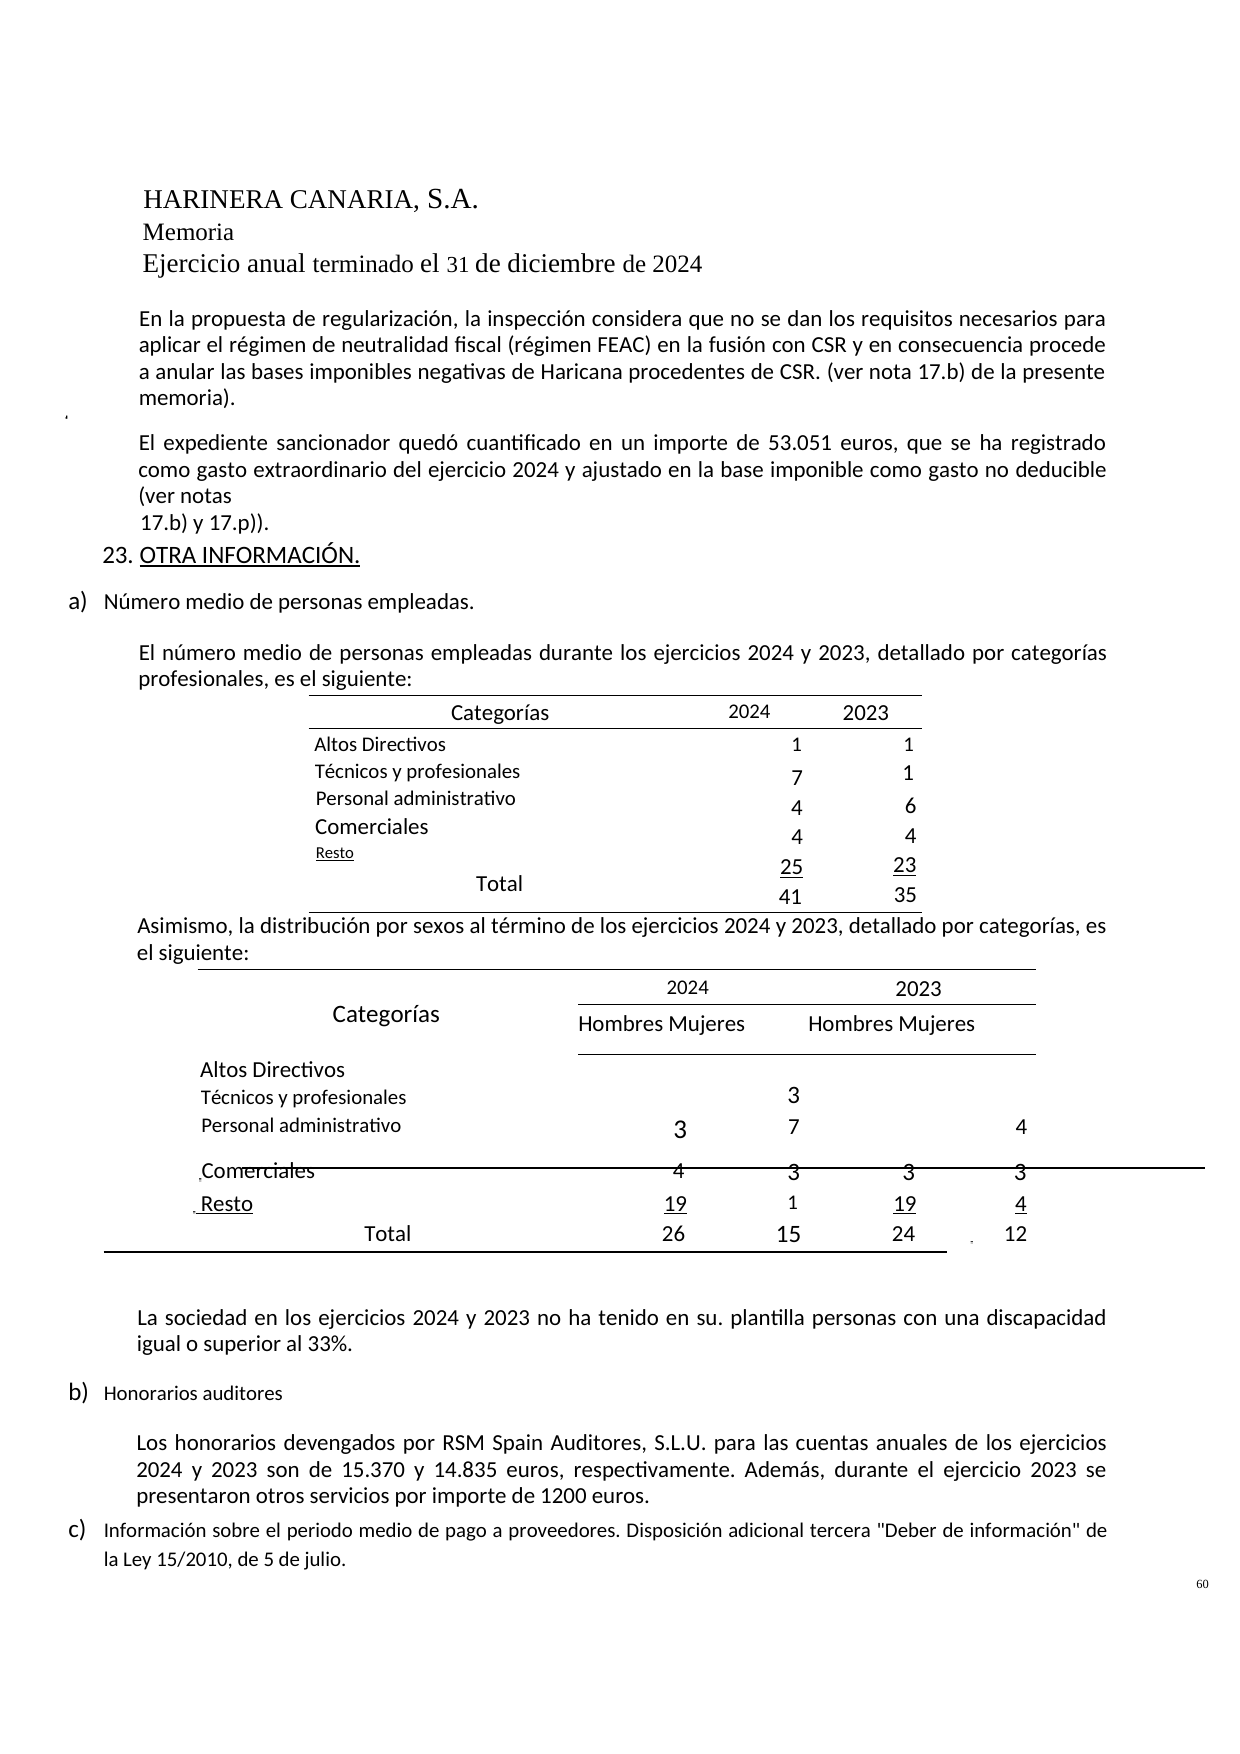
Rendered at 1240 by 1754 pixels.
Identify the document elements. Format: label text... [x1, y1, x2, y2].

table_cell [892, 1055, 923, 1112]
table_cell 15 [695, 1219, 892, 1251]
table_cell Hombres Mujeres [578, 1005, 808, 1054]
text 23. OTRA INFORMACIÓN. [102, 539, 1109, 570]
table_cell 24 [892, 1219, 923, 1251]
text El expediente sancionador quedó cuantificado en un importe de 53.051 euros, que se ha registrado como gasto extraordinario del ejercicio 2024 y ajustado en la base imponible como gasto no deducible (ver notas [138, 429, 1108, 509]
table_cell 26 [662, 1219, 694, 1251]
text La sociedad en los ejercicios 2024 y 2023 no ha tenido en su. plantilla personas con una discapacidad igual o superior al 33%. [137, 1304, 1108, 1357]
table_header [193, 969, 198, 1004]
table_header 2024 [728, 696, 842, 728]
table_cell [892, 1112, 923, 1157]
table_cell 3 [924, 1157, 1027, 1167]
table_cell [1027, 1219, 1036, 1251]
table_cell 1 1 6 4 23 35 [843, 729, 922, 912]
table_header 2023 [843, 696, 922, 728]
list Número medio de personas empleadas. [68, 586, 1109, 615]
table_cell 3 [695, 1055, 892, 1112]
table_header 2024 [578, 970, 808, 1004]
table_cell Resto [193, 1189, 662, 1219]
table_cell 19 [662, 1189, 694, 1219]
table_cell [1027, 1055, 1036, 1112]
list Honorarios auditores [68, 1376, 1109, 1406]
table_cell 4 [662, 1157, 694, 1167]
text Asimismo, la distribución por sexos al término de los ejercicios 2024 y 2023, detallado por categorías, es el siguiente: [137, 913, 1108, 966]
text El número medio de personas empleadas durante los ejercicios 2024 y 2023, detallado por categorías profesionales, es el siguiente: [138, 639, 1108, 692]
table_cell 12 [924, 1219, 1027, 1251]
table_header Categorías [309, 696, 728, 728]
table_cell Altos Directivos Técnicos y profesionales Personal administrativo Comerciales Resto Total [309, 729, 728, 912]
table_cell 3 [695, 1169, 892, 1189]
table_cell [1027, 1169, 1036, 1189]
table_cell [1027, 1189, 1036, 1219]
table_cell 4 [924, 1112, 1027, 1157]
text En la propuesta de regularización, la inspección considera que no se dan los requisitos necesarios para aplicar el régimen de neutralidad fiscal (régimen FEAC) en la fusión con CSR y en consecuencia procede a anular las bases imponibles negativas de Haricana procedentes de CSR. (ver nota 17.b) de la presente memoria). [138, 305, 1108, 411]
table_cell [1027, 1112, 1036, 1157]
text Los honorarios devengados por RSM Spain Auditores, S.L.U. para las cuentas anuales de los ejercicios 2024 y 2023 son de 15.370 y 14.835 euros, respectivamente. Además, durante el ejercicio 2023 se presentaron otros servicios por importe de 1200 euros. [136, 1429, 1108, 1509]
table_cell [1027, 1157, 1036, 1167]
table_cell Hombres Mujeres [808, 1005, 1036, 1054]
table_cell Comerciales [193, 1157, 662, 1189]
table_cell Total [193, 1219, 662, 1251]
table_cell 1 7 4 4 25 41 [728, 729, 842, 912]
table_cell 1 [695, 1189, 892, 1219]
table_cell 19 [892, 1189, 923, 1219]
table_cell [193, 1004, 198, 1054]
table_cell 3 [662, 1112, 694, 1157]
table_cell 4 [924, 1189, 1027, 1219]
table_cell 3 [695, 1157, 892, 1167]
list Información sobre el periodo medio de pago a proveedores. Disposición adicional tercera "Deber de información" de la Ley 15/2010, de 5 de julio. [68, 1513, 1109, 1571]
table_cell 3 [892, 1157, 923, 1167]
table_cell Personal administrativo [193, 1112, 662, 1157]
table_cell 3 [924, 1169, 1027, 1189]
table_header 2023 [808, 970, 1036, 1004]
table_cell [662, 1055, 694, 1112]
table_cell [924, 1055, 1027, 1112]
text 17.b) y 17.p)). [139, 509, 1108, 536]
table_cell Altos Directivos Técnicos y profesionales [193, 1054, 662, 1112]
table_header Categorías [198, 970, 578, 1054]
table_cell 7 [695, 1112, 892, 1157]
table_cell 3 [892, 1169, 923, 1189]
table_cell 4 [662, 1169, 694, 1189]
